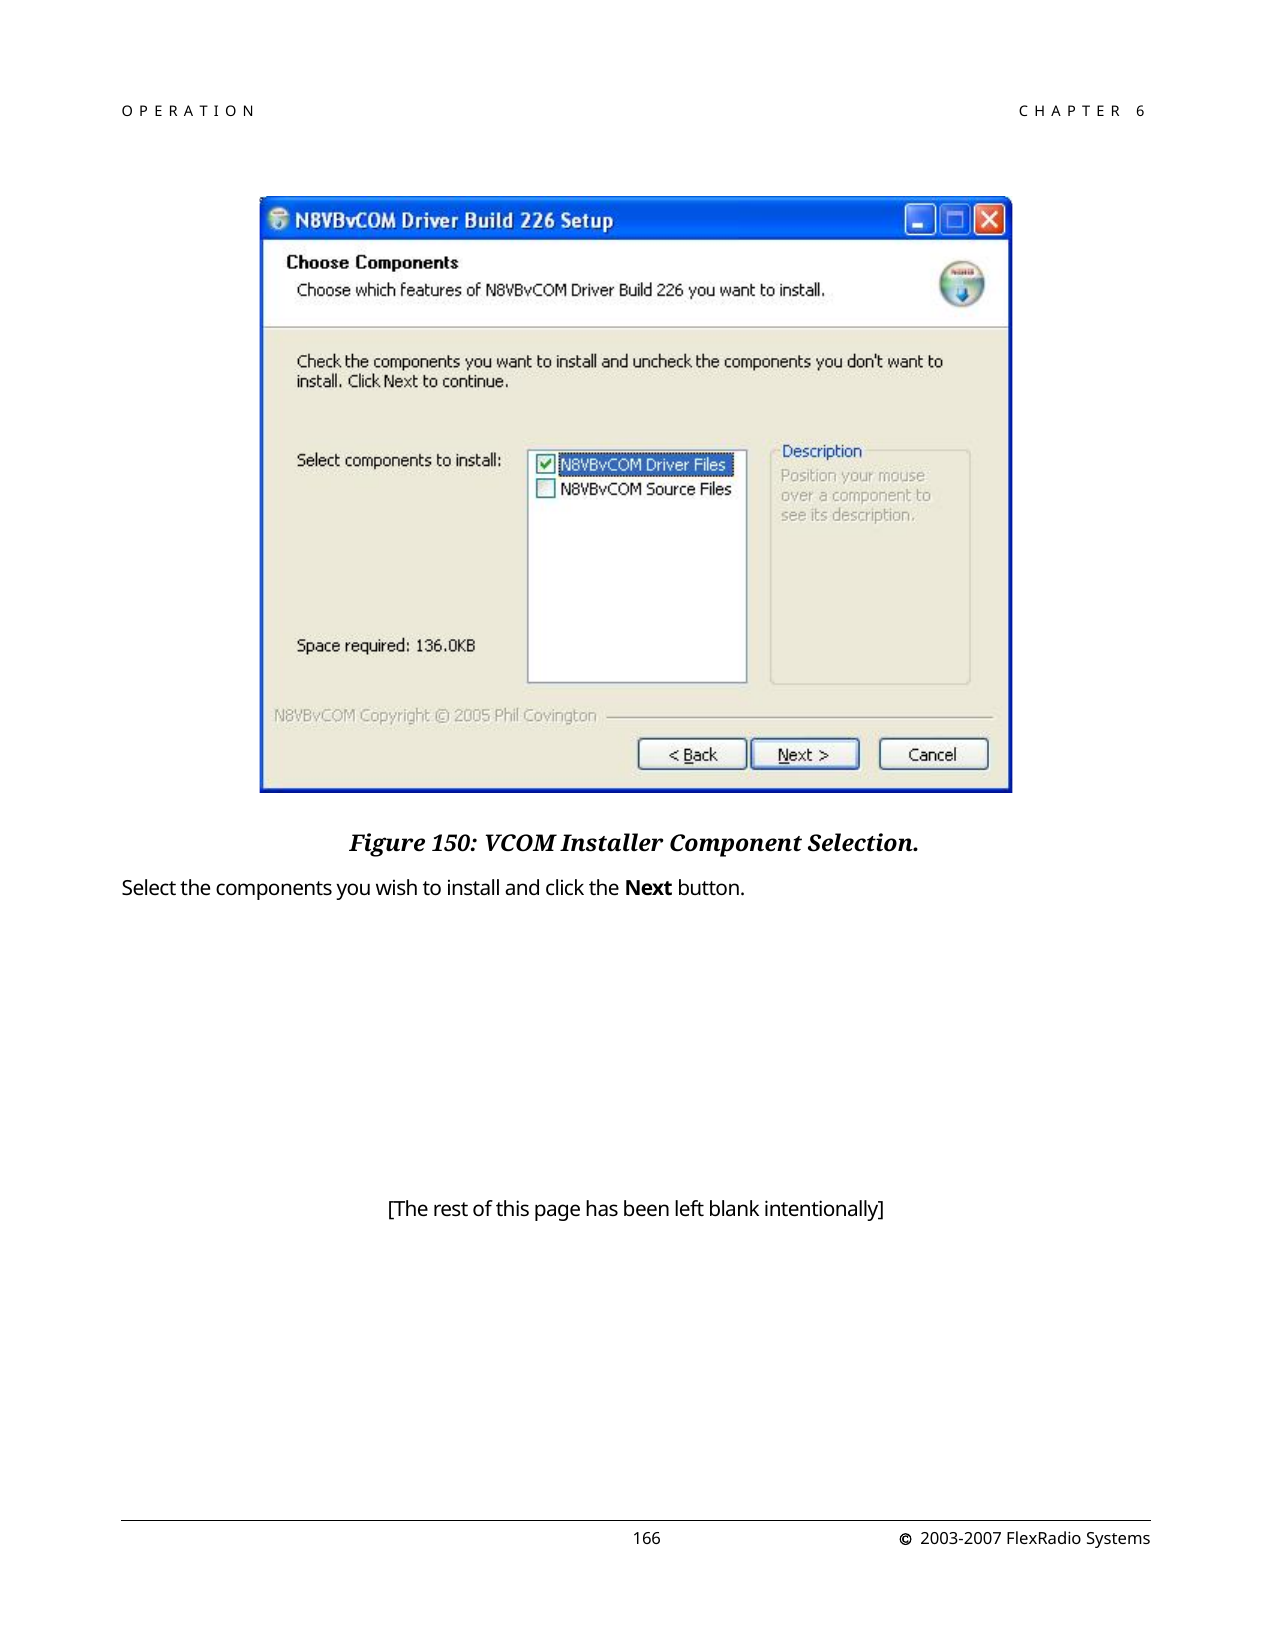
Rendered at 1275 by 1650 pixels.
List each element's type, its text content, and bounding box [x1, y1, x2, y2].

picture [259, 196, 1013, 793]
text Select the components you wish to install and click the Next button. [121, 873, 1151, 902]
text Figure 150: VCOM Installer Component Selection. [121, 827, 1151, 858]
text [The rest of this page has been left blank intentionally] [121, 1194, 1151, 1222]
